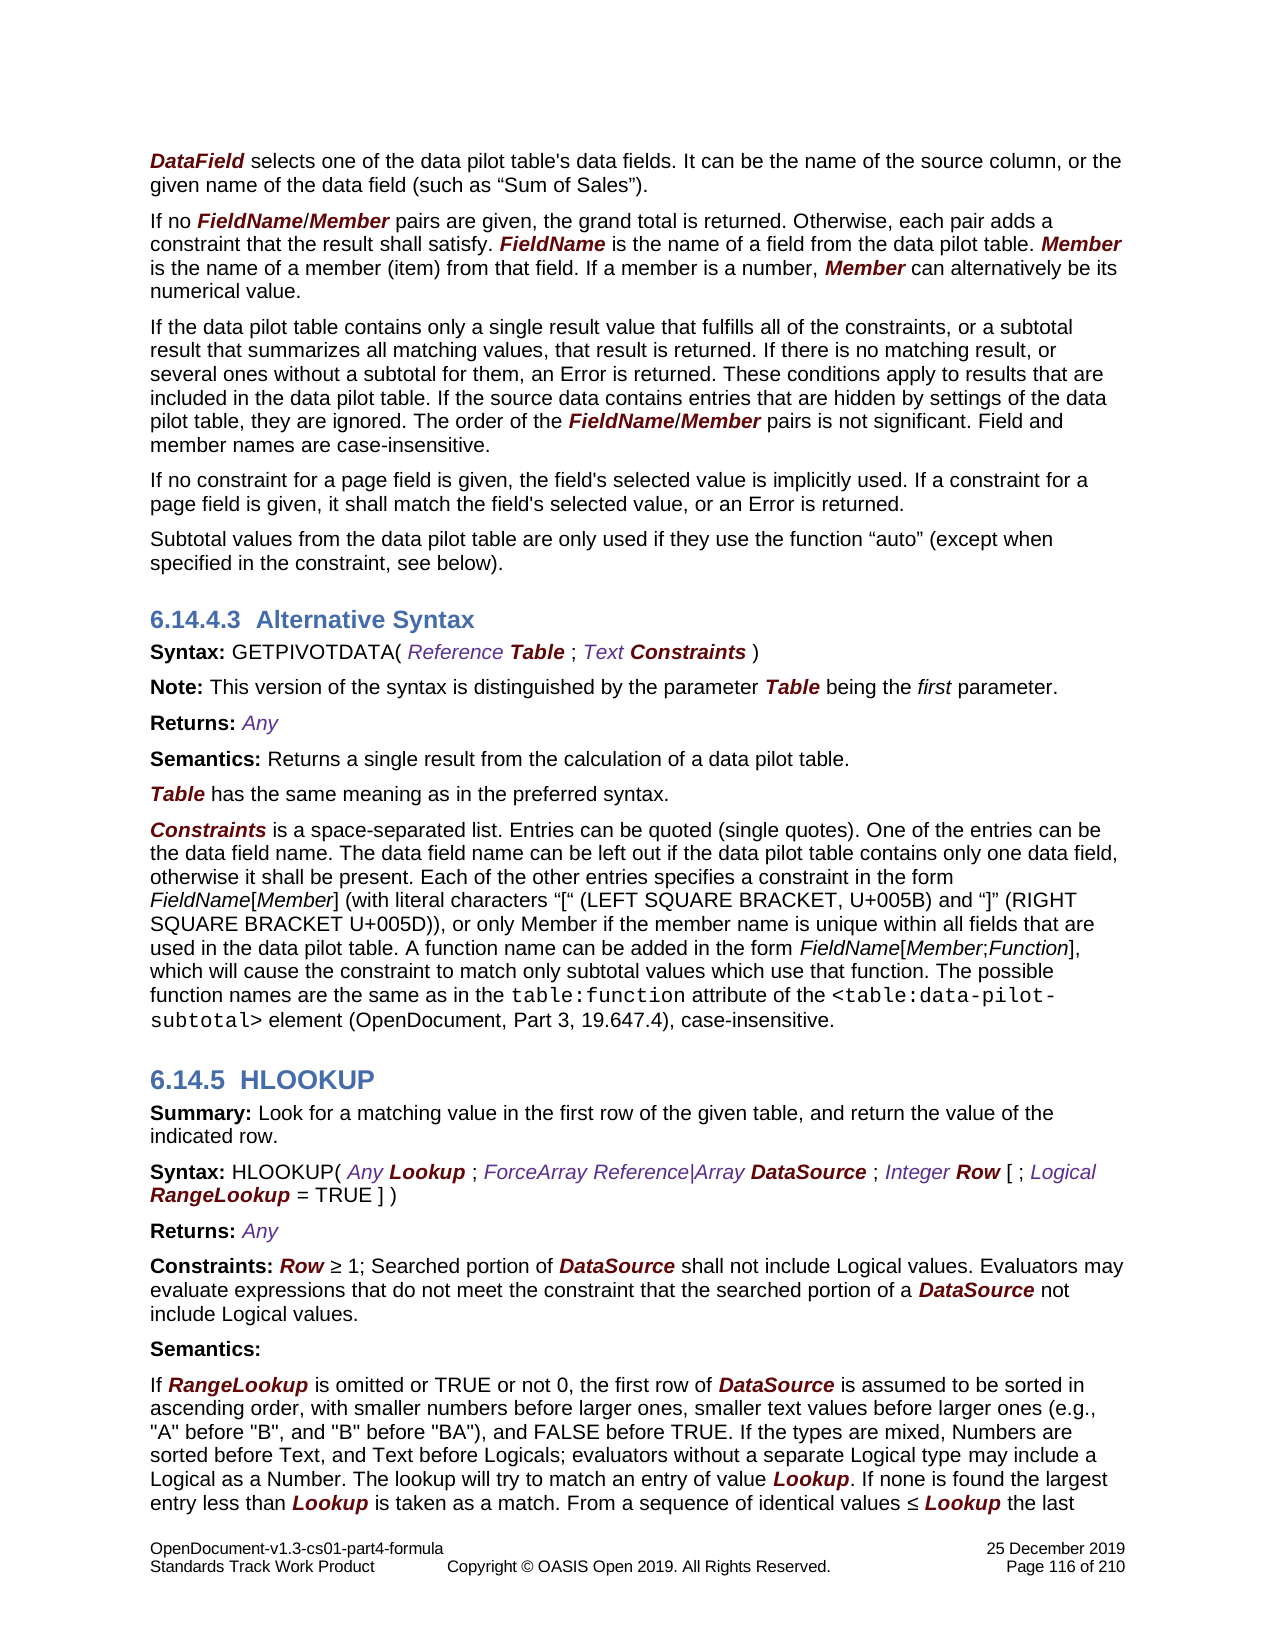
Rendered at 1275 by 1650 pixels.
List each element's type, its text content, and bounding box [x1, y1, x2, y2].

text Returns: Any [150, 1219, 1125, 1243]
text If no FieldName/Member pairs are given, the grand total is returned. Otherwise, each pair adds a constraint that the result shall satisfy. FieldName is the name of a field from the data pilot table. Member is the name of a member (item) from that field. If a member is a number, Member can alternatively be its numerical value. [150, 209, 1125, 303]
text DataField selects one of the data pilot table's data fields. It can be the name of the source column, or the given name of the data field (such as “Sum of Sales”). [150, 150, 1125, 197]
text Note: This version of the syntax is distinguished by the parameter Table being the first parameter. [150, 676, 1125, 699]
text Table has the same meaning as in the preferred syntax. [150, 783, 1125, 806]
text Semantics: Returns a single result from the calculation of a data pilot table. [150, 747, 1125, 771]
text Syntax: HLOOKUP( Any Lookup ; ForceArray Reference|Array DataSource ; Integer Row [ ; Logical RangeLookup = TRUE ] ) [150, 1160, 1125, 1207]
subtitle HLOOKUP [150, 1065, 1125, 1095]
text Constraints is a space-separated list. Entries can be quoted (single quotes). One of the entries can be the data field name. The data field name can be left out if the data pilot table contains only one data field, otherwise it shall be present. Each of the other entries specifies a constraint in the form FieldName[Member] (with literal characters “[“ (LEFT SQUARE BRACKET, U+005B) and “]” (RIGHT SQUARE BRACKET U+005D)), or only Member if the member name is unique within all fields that are used in the data pilot table. A function name can be added in the form FieldName[Member;Function], which will cause the constraint to match only subtotal values which use that function. The possible function names are the same as in the table:function attribute of the <table:data-pilot-subtotal> element (OpenDocument, Part 3, 19.647.4), case-insensitive. [150, 818, 1125, 1034]
text Returns: Any [150, 711, 1125, 735]
text If RangeLookup is omitted or TRUE or not 0, the first row of DataSource is assumed to be sorted in ascending order, with smaller numbers before larger ones, smaller text values before larger ones (e.g., "A" before "B", and "B" before "BA"), and FALSE before TRUE. If the types are mixed, Numbers are sorted before Text, and Text before Logicals; evaluators without a separate Logical type may include a Logical as a Number. The lookup will try to match an entry of value Lookup. If none is found the largest entry less than Lookup is taken as a match. From a sequence of identical values ≤ Lookup the last [150, 1373, 1125, 1514]
subtitle Alternative Syntax [150, 606, 1125, 634]
text Syntax: GETPIVOTDATA( Reference Table ; Text Constraints ) [150, 640, 1125, 664]
text Summary: Look for a matching value in the first row of the given table, and return the value of the indicated row. [150, 1101, 1125, 1148]
text Constraints: Row ≥ 1; Searched portion of DataSource shall not include Logical values. Evaluators may evaluate expressions that do not meet the constraint that the searched portion of a DataSource not include Logical values. [150, 1255, 1125, 1326]
text Subtotal values from the data pilot table are only used if they use the function “auto” (except when specified in the constraint, see below). [150, 528, 1125, 575]
text Semantics: [150, 1338, 1125, 1361]
text If no constraint for a page field is given, the field's selected value is implicitly used. If a constraint for a page field is given, it shall match the field's selected value, or an Error is returned. [150, 469, 1125, 516]
text If the data pilot table contains only a single result value that fulfills all of the constraints, or a subtotal result that summarizes all matching values, that result is returned. If there is no matching result, or several ones without a subtotal for them, an Error is returned. These conditions apply to results that are included in the data pilot table. If the source data contains entries that are hidden by settings of the data pilot table, they are ignored. The order of the FieldName/Member pairs is not significant. Field and member names are case-insensitive. [150, 315, 1125, 457]
